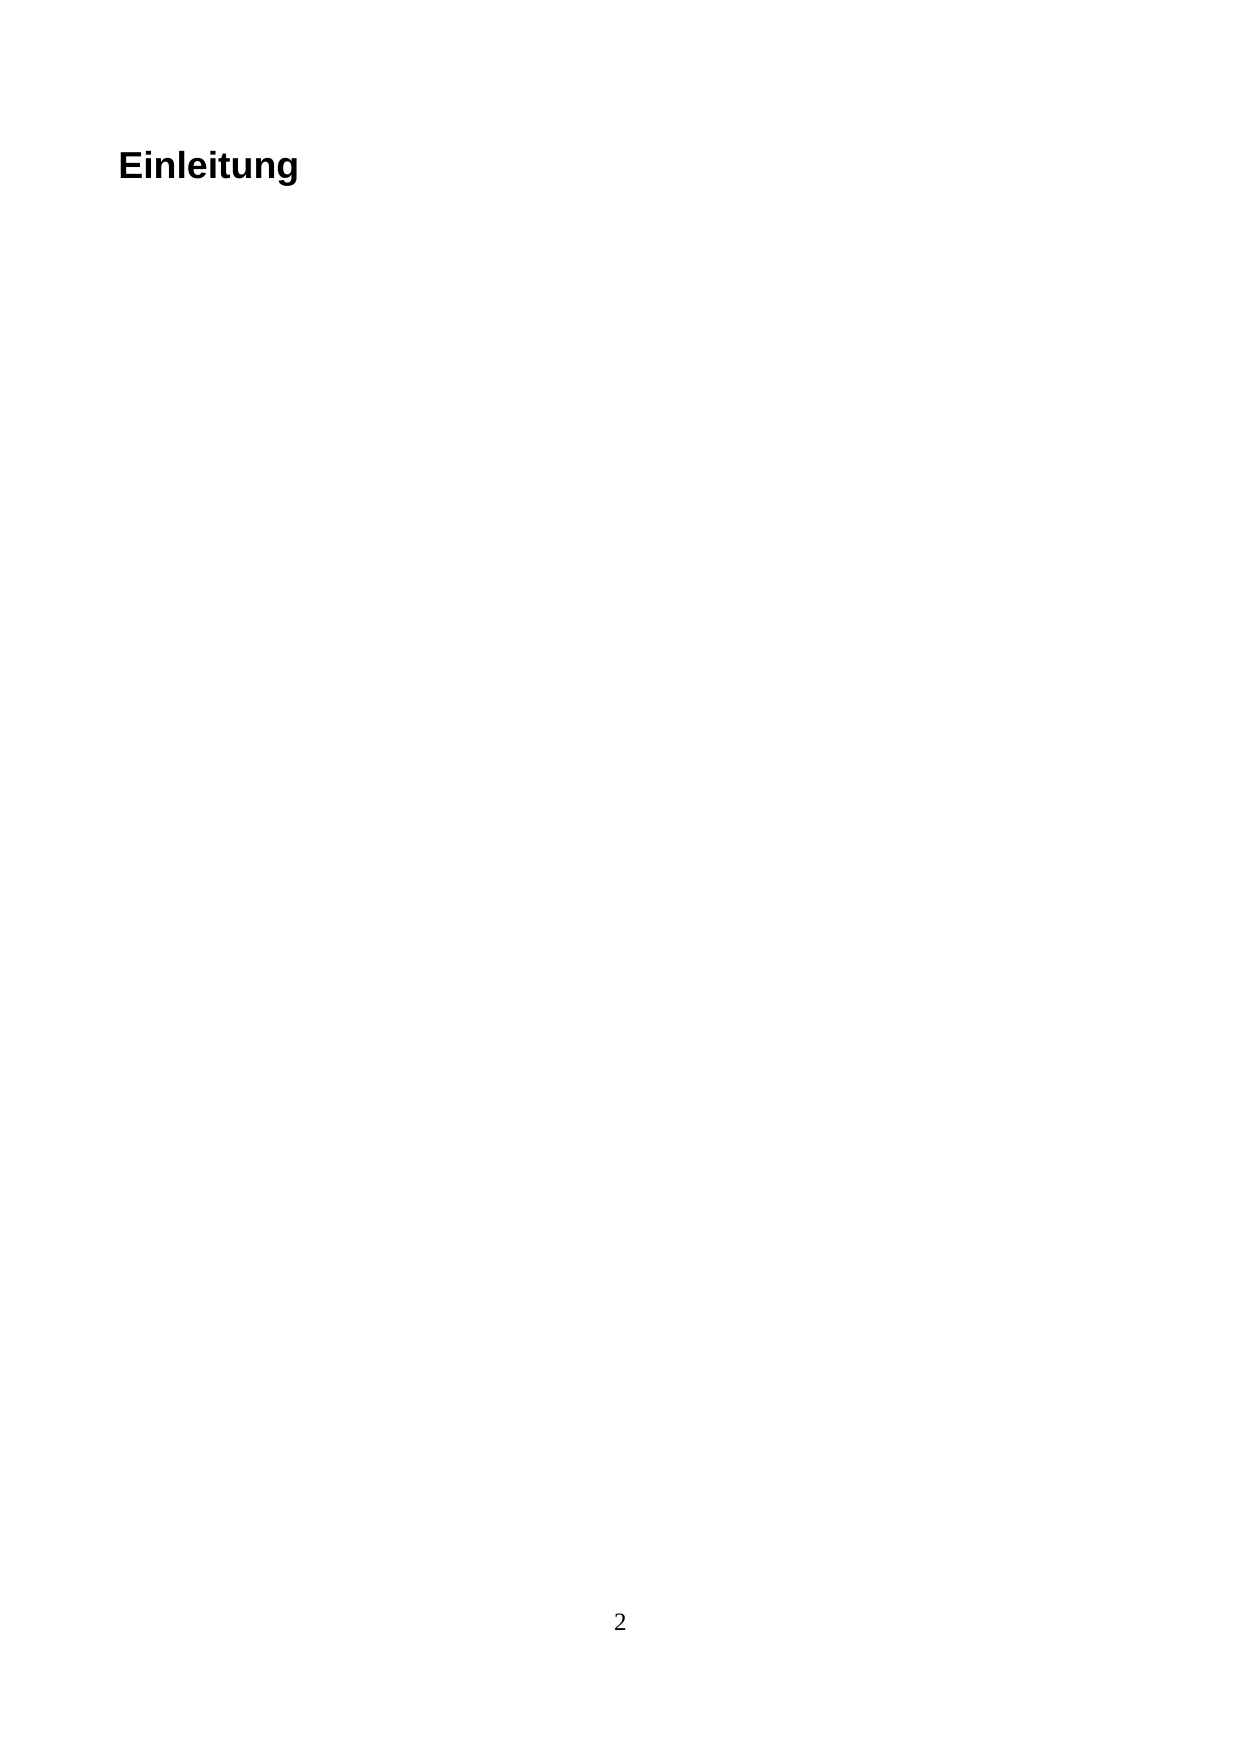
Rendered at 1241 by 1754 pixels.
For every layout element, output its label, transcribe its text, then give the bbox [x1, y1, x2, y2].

subtitle Einleitung [118, 143, 1122, 186]
